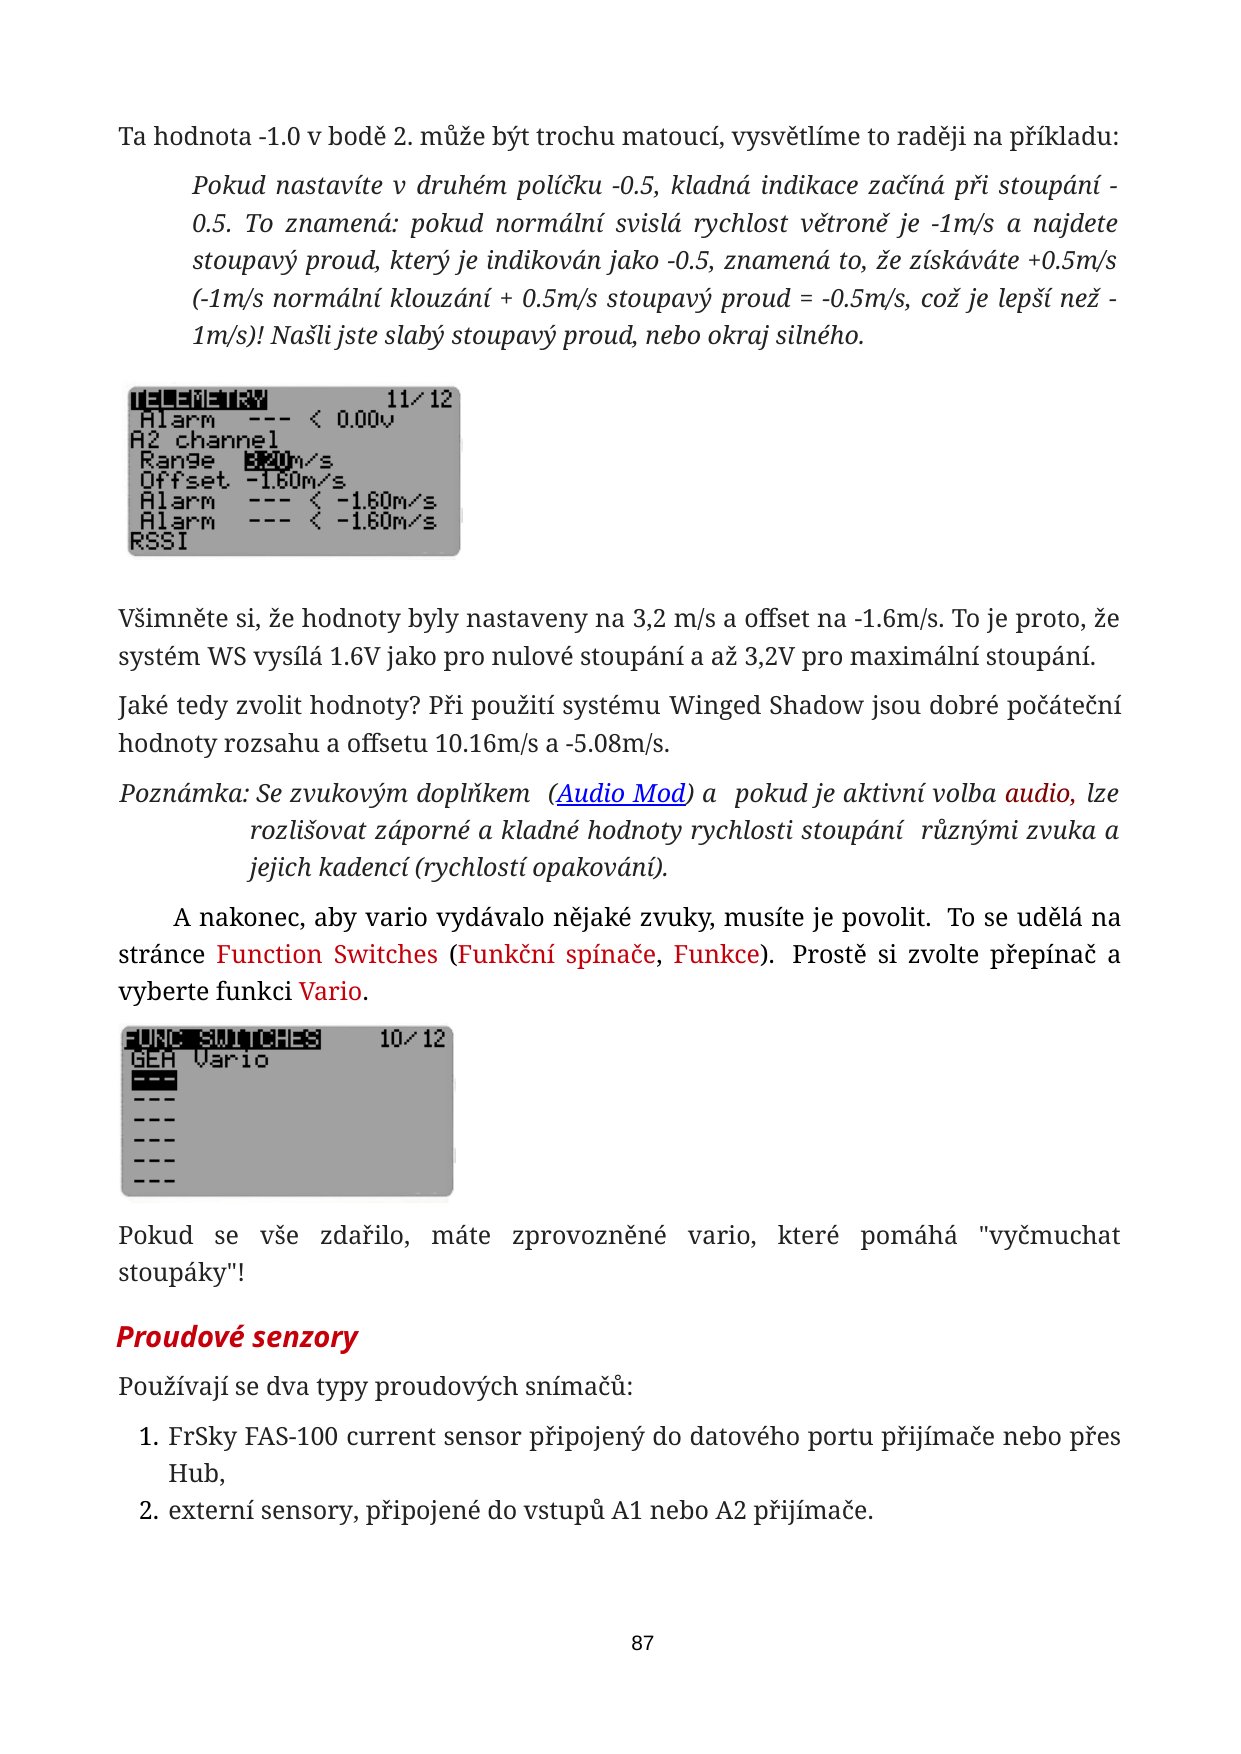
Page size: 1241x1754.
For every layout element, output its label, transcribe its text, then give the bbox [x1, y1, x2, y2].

text Poznámka: Se zvukovým doplňkem (Audio Mod) a pokud je aktivní volba audio, lze roz­lišovat záporné a kladné hodnoty rychlosti stoupání různými zvuka a jejich kadencí (rychlostí opakování). [119, 775, 1122, 884]
picture [121, 381, 463, 560]
text Pokud nastavíte v druhém políčku -0.5, kladná indikace začíná při stoupání -0.5. To znamená: pokud normální svislá rychlost větroně je -1m/s a najdete stoupavý proud, který je indikován jako -0.5, znamená to, že získáváte +0.5m/s (-1m/s nor­mální klouzání + 0.5m/s stoupavý proud = -0.5m/s, což je lepší než -1m/s)! Našli jste slabý stoupavý proud, nebo okraj silného. [192, 168, 1122, 352]
text Používají se dva typy proudových snímačů: [118, 1368, 1122, 1402]
text Všimněte si, že hodnoty byly nastaveny na 3,2 m/s a offset na -1.6m/s. To je proto, že sys­tém WS vysílá 1.6V jako pro nulové stoupání a až 3,2V pro maximální stoupání. [118, 601, 1122, 672]
list FrSky FAS-100 current sensor připojený do datového portu přijímače nebo přes Hub, [139, 1418, 1122, 1489]
picture [118, 1023, 456, 1203]
text A nakonec, aby vario vydávalo nějaké zvuky, musíte je povolit. To se udělá na stránce Function Switches (Funkční spínače, Funkce). Prostě si zvolte přepínač a vyberte funk­ci Vario. [118, 899, 1122, 1008]
text Ta hodnota -1.0 v bodě 2. může být trochu matoucí, vysvětlíme to raději na příkladu: [118, 118, 1122, 152]
list externí sensory, připojené do vstupů A1 nebo A2 přijímače. [139, 1493, 1122, 1527]
subtitle Proudové senzory [116, 1317, 1122, 1356]
text Jaké tedy zvolit hodnoty? Při použití systému Winged Shadow jsou dobré počáteční hodnoty rozsahu a offsetu 10.16m/s a -5.08m/s. [118, 688, 1122, 759]
text Pokud se vše zdařilo, máte zprovozněné vario, které pomáhá "vyčmuchat stoupáky"! [118, 1218, 1122, 1289]
